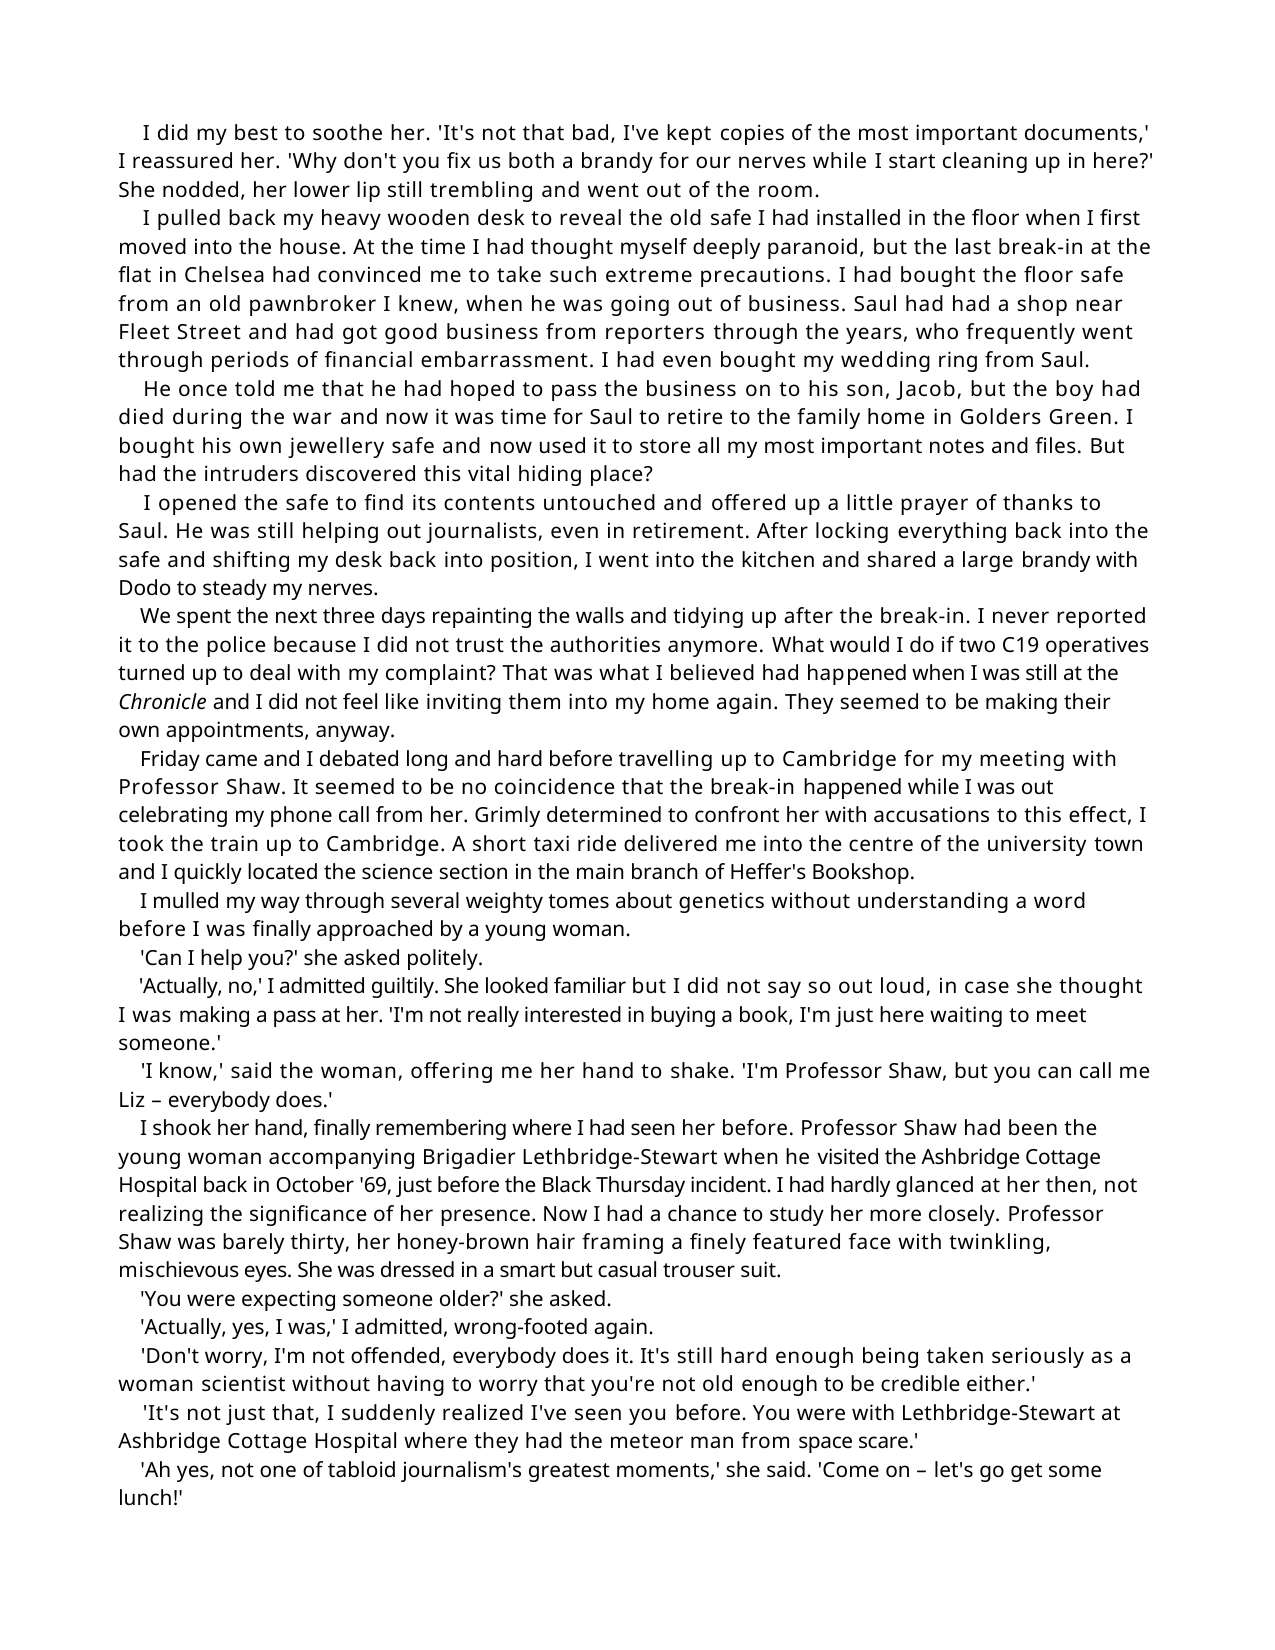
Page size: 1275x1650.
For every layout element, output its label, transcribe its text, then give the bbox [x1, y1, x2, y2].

text I opened the safe to find its contents untouched and offered up a little prayer of thanks to Saul. He was still helping out journalists, even in retirement. After locking everything back into the safe and shifting my desk back into position, I went into the kitchen and shared a large brandy with Dodo to steady my nerves. [118, 488, 1157, 602]
text 'Actually, yes, I was,' I admitted, wrong-footed again. [118, 1312, 1157, 1341]
text I pulled back my heavy wooden desk to reveal the old safe I had installed in the floor when I first moved into the house. At the time I had thought myself deeply paranoid, but the last break-in at the flat in Chelsea had convinced me to take such extreme precautions. I had bought the floor safe from an old pawnbroker I knew, when he was going out of business. Saul had had a shop near Fleet Street and had got good business from reporters through the years, who frequently went through periods of financial embarrassment. I had even bought my wedding ring from Saul. [118, 203, 1157, 374]
text I shook her hand, finally remembering where I had seen her before. Professor Shaw had been the young woman accompanying Brigadier Lethbridge-Stewart when he visited the Ashbridge Cottage Hospital back in October '69, just before the Black Thursday incident. I had hardly glanced at her then, not realizing the significance of her presence. Now I had a chance to study her more closely. Professor Shaw was barely thirty, her honey-brown hair framing a finely featured face with twinkling, mischievous eyes. She was dressed in a smart but casual trouser suit. [118, 1113, 1157, 1284]
text I did my best to soothe her. 'It's not that bad, I've kept copies of the most important documents,' I reassured her. 'Why don't you fix us both a brandy for our nerves while I start cleaning up in here?' She nodded, her lower lip still trembling and went out of the room. [118, 118, 1157, 203]
text Friday came and I debated long and hard before travelling up to Cambridge for my meeting with Professor Shaw. It seemed to be no coincidence that the break-in happened while I was out celebrating my phone call from her. Grimly determined to confront her with accusations to this effect, I took the train up to Cambridge. A short taxi ride delivered me into the centre of the university town and I quickly located the science section in the main branch of Heffer's Bookshop. [118, 744, 1157, 886]
text I mulled my way through several weighty tomes about genetics without understanding a word before I was finally approached by a young woman. [118, 886, 1157, 943]
text 'Don't worry, I'm not offended, everybody does it. It's still hard enough being taken seriously as a woman scientist without having to worry that you're not old enough to be credible either.' [118, 1341, 1157, 1398]
text We spent the next three days repainting the walls and tidying up after the break-in. I never reported it to the police because I did not trust the authorities anymore. What would I do if two C19 operatives turned up to deal with my complaint? That was what I believed had happened when I was still at the Chronicle and I did not feel like inviting them into my home again. They seemed to be making their own appointments, anyway. [118, 602, 1157, 744]
text 'It's not just that, I suddenly realized I've seen you before. You were with Lethbridge-Stewart at Ashbridge Cottage Hospital where they had the meteor man from space scare.' [118, 1398, 1157, 1455]
text 'Can I help you?' she asked politely. [118, 943, 1157, 971]
text 'You were expecting someone older?' she asked. [118, 1284, 1157, 1312]
text 'Actually, no,' I admitted guiltily. She looked familiar but I did not say so out loud, in case she thought I was making a pass at her. 'I'm not really interested in buying a book, I'm just here waiting to meet someone.' [118, 971, 1157, 1057]
text 'I know,' said the woman, offering me her hand to shake. 'I'm Professor Shaw, but you can call me Liz – everybody does.' [118, 1057, 1157, 1113]
text He once told me that he had hoped to pass the business on to his son, Jacob, but the boy had died during the war and now it was time for Saul to retire to the family home in Golders Green. I bought his own jewellery safe and now used it to store all my most important notes and files. But had the intruders discovered this vital hiding place? [118, 374, 1157, 488]
text 'Ah yes, not one of tabloid journalism's greatest moments,' she said. 'Come on – let's go get some lunch!' [118, 1455, 1157, 1512]
